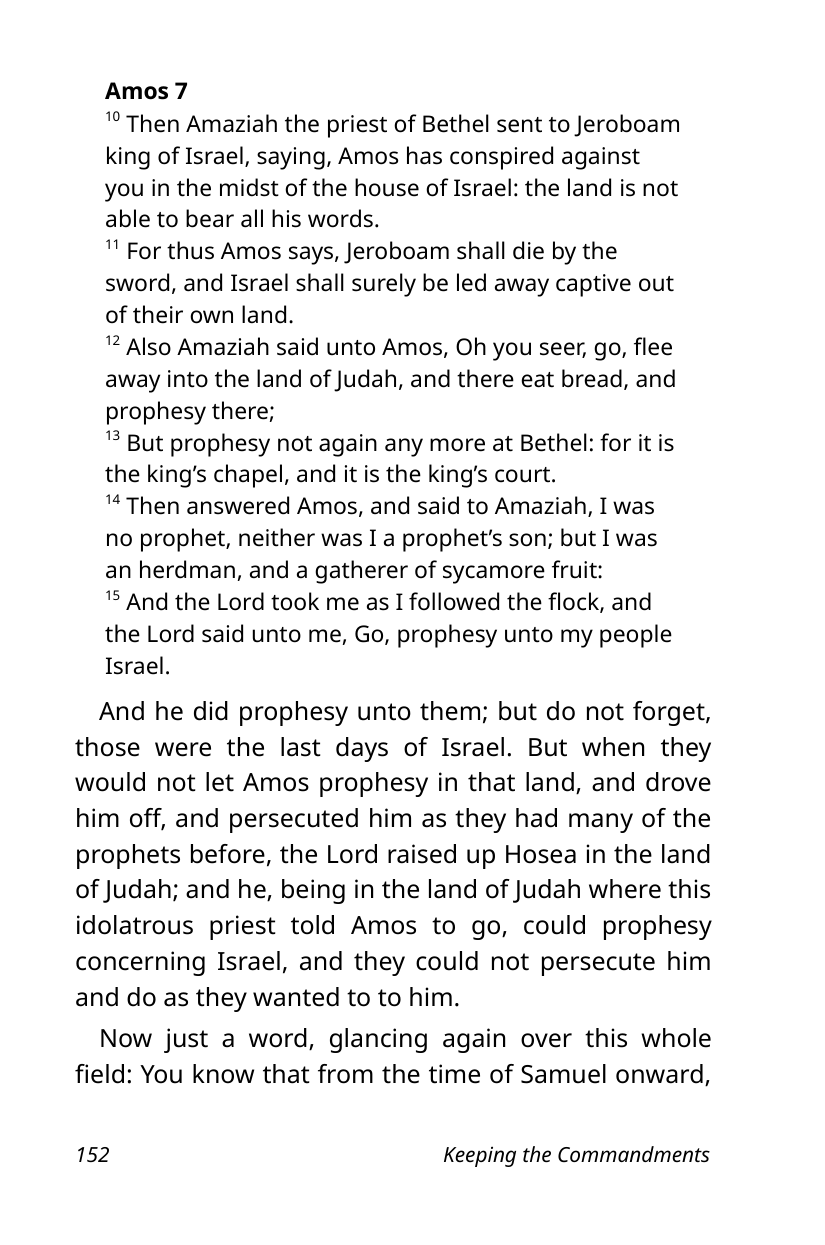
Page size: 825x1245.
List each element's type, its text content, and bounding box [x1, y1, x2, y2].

text 13 But prophesy not again any more at Bethel: for it is the king’s chapel, and it is the king’s court. [105, 426, 682, 489]
text 11 For thus Amos says, Jeroboam shall die by the sword, and Israel shall surely be led away captive out of their own land. [105, 235, 682, 330]
text 15 And the Lord took me as I followed the flock, and the Lord said unto me, Go, prophesy unto my people Israel. [105, 586, 682, 681]
text And he did prophesy unto them; but do not forget, those were the last days of Israel. But when they would not let Amos prophesy in that land, and drove him off, and persecuted him as they had many of the prophets before, the Lord raised up Hosea in the land of Judah; and he, being in the land of Judah where this idolatrous priest told Amos to go, could prophesy concerning Israel, and they could not persecute him and do as they wanted to to him. [75, 693, 712, 1013]
text 10 Then Amaziah the priest of Bethel sent to Jeroboam king of Israel, saying, Amos has conspired against you in the midst of the house of Israel: the land is not able to bear all his words. [105, 108, 682, 234]
text 14 Then answered Amos, and said to Amaziah, I was no prophet, neither was I a prophet’s son; but I was an herdman, and a gatherer of sycamore fruit: [105, 490, 682, 585]
text Amos 7 [105, 75, 712, 106]
text 12 Also Amaziah said unto Amos, Oh you seer, go, flee away into the land of Judah, and there eat bread, and prophesy there; [105, 331, 682, 426]
text Now just a word, glancing again over this whole field: You know that from the time of Samuel onward, [75, 1021, 712, 1091]
